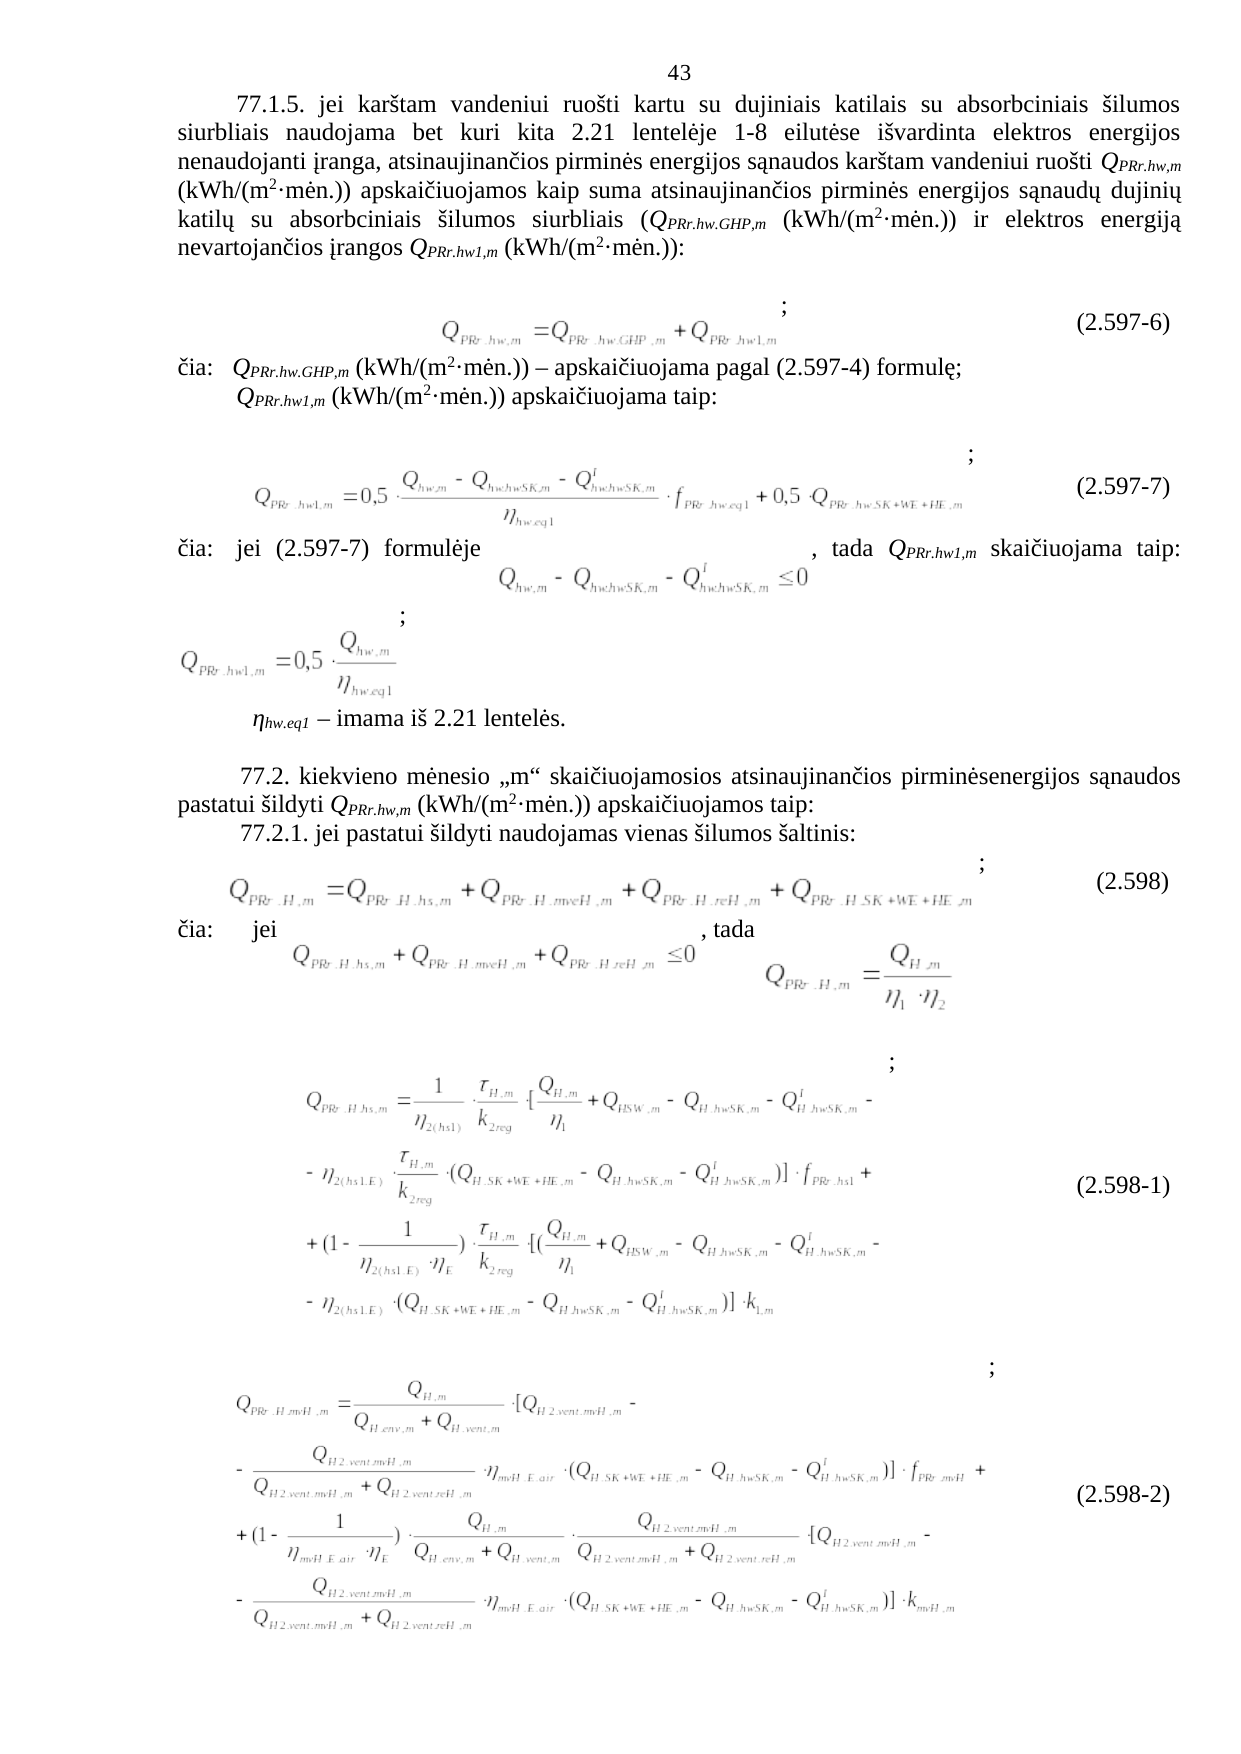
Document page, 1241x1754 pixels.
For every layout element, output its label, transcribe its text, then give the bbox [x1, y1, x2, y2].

text QPRr.hw1,m (kWh/(m2·mėn.)) apskaičiuojama taip: [177, 381, 1181, 410]
table_header (2.597-7) [1049, 439, 1181, 532]
text 77.2.1. jei pastatui šildyti naudojamas vienas šilumos šaltinis: [177, 818, 1181, 847]
table_header ; [177, 1351, 1051, 1635]
table_header ; [177, 290, 1049, 352]
table_header (2.598-1) [1022, 1046, 1181, 1322]
table_header ; [177, 439, 1048, 532]
text ηhw.eq1 – imama iš 2.21 lentelės. [177, 703, 1181, 732]
text čia: QPRr.hw.GHP,m (kWh/(m2·mėn.)) – apskaičiuojama pagal (2.597-4) formulę; [177, 352, 1181, 381]
table_header (2.598) [1033, 847, 1180, 914]
table_header (2.597-6) [1049, 290, 1181, 352]
text 77.1.5. jei karštam vandeniui ruošti kartu su dujiniais katilais su absorbciniais šilumos siurbliais naudojama bet kuri kita 2.21 lentelėje 1-8 eilutėse išvardinta elektros energijos nenaudojanti įranga, atsinaujinančios pirminės energijos sąnaudos karštam vandeniui ruošti QPRr.hw,m (kWh/(m2·mėn.)) apskaičiuojamos kaip suma atsinaujinančios pirminės energijos sąnaudų dujinių katilų su absorbciniais šilumos siurbliais (QPRr.hw.GHP,m (kWh/(m2·mėn.)) ir elektros energiją nevartojančios įrangos QPRr.hw1,m (kWh/(m2·mėn.)): [177, 89, 1181, 261]
text čia: jei (2.597-7) formulėje , tada QPRr.hw1,m skaičiuojama taip: ; [177, 532, 1181, 703]
table_header ; [177, 1046, 1022, 1322]
table_header (2.598-2) [1051, 1351, 1181, 1635]
text 77.2. kiekvieno mėnesio „m“ skaičiuojamosios atsinaujinančios pirminėsenergijos sąnaudos pastatui šildyti QPRr.hw,m (kWh/(m2·mėn.)) apskaičiuojamos taip: [177, 761, 1181, 818]
table_header ; [177, 847, 1033, 914]
text čia: jei , tada [177, 914, 1181, 1017]
